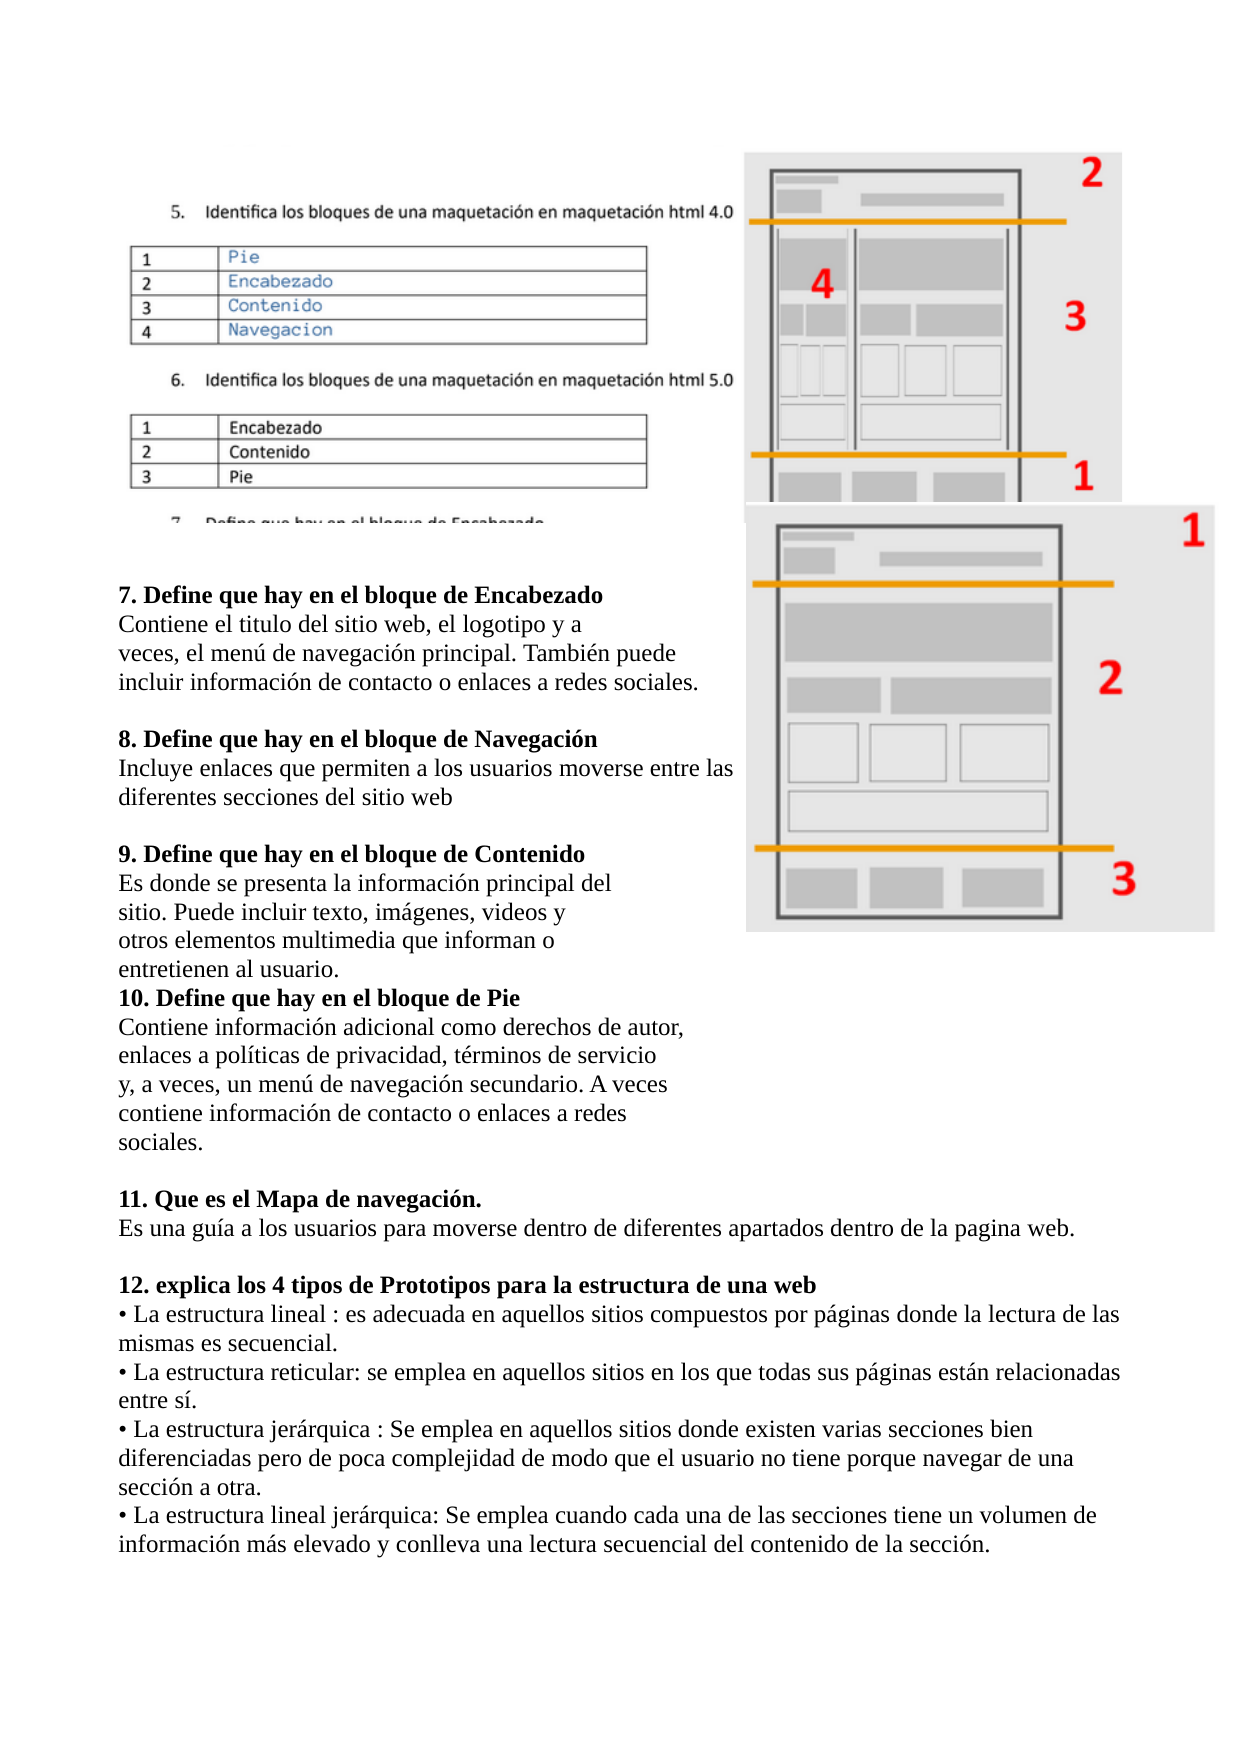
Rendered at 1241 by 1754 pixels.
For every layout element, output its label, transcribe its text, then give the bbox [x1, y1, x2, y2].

text 9. Define que hay en el bloque de Contenido Es donde se presenta la información principal del sitio. Puede incluir texto, imágenes, videos y otros elementos multimedia que informan o entretienen al usuario. [118, 839, 1122, 983]
picture [118, 144, 1220, 932]
text 12. explica los 4 tipos de Prototipos para la estructura de una web • La estructura lineal : es adecuada en aquellos sitios compuestos por páginas donde la lectura de las mismas es secuencial. • La estructura reticular: se emplea en aquellos sitios en los que todas sus páginas están relacionadas entre sí. • La estructura jerárquica : Se emplea en aquellos sitios donde existen varias secciones bien diferenciadas pero de poca complejidad de modo que el usuario no tiene porque navegar de una sección a otra. • La estructura lineal jerárquica: Se emplea cuando cada una de las secciones tiene un volumen de información más elevado y conlleva una lectura secuencial del contenido de la sección. [118, 1270, 1122, 1558]
text 8. Define que hay en el bloque de Navegación Incluye enlaces que permiten a los usuarios moverse entre las diferentes secciones del sitio web [118, 724, 746, 810]
text 10. Define que hay en el bloque de Pie Contiene información adicional como derechos de autor, enlaces a políticas de privacidad, términos de servicio y, a veces, un menú de navegación secundario. A veces contiene información de contacto o enlaces a redes sociales. 11. Que es el Mapa de navegación. Es una guía a los usuarios para moverse dentro de diferentes apartados dentro de la pagina web. [118, 983, 1122, 1242]
text 7. Define que hay en el bloque de Encabezado Contiene el titulo del sitio web, el logotipo y a veces, el menú de navegación principal. También puede incluir información de contacto o enlaces a redes sociales. [118, 580, 746, 695]
